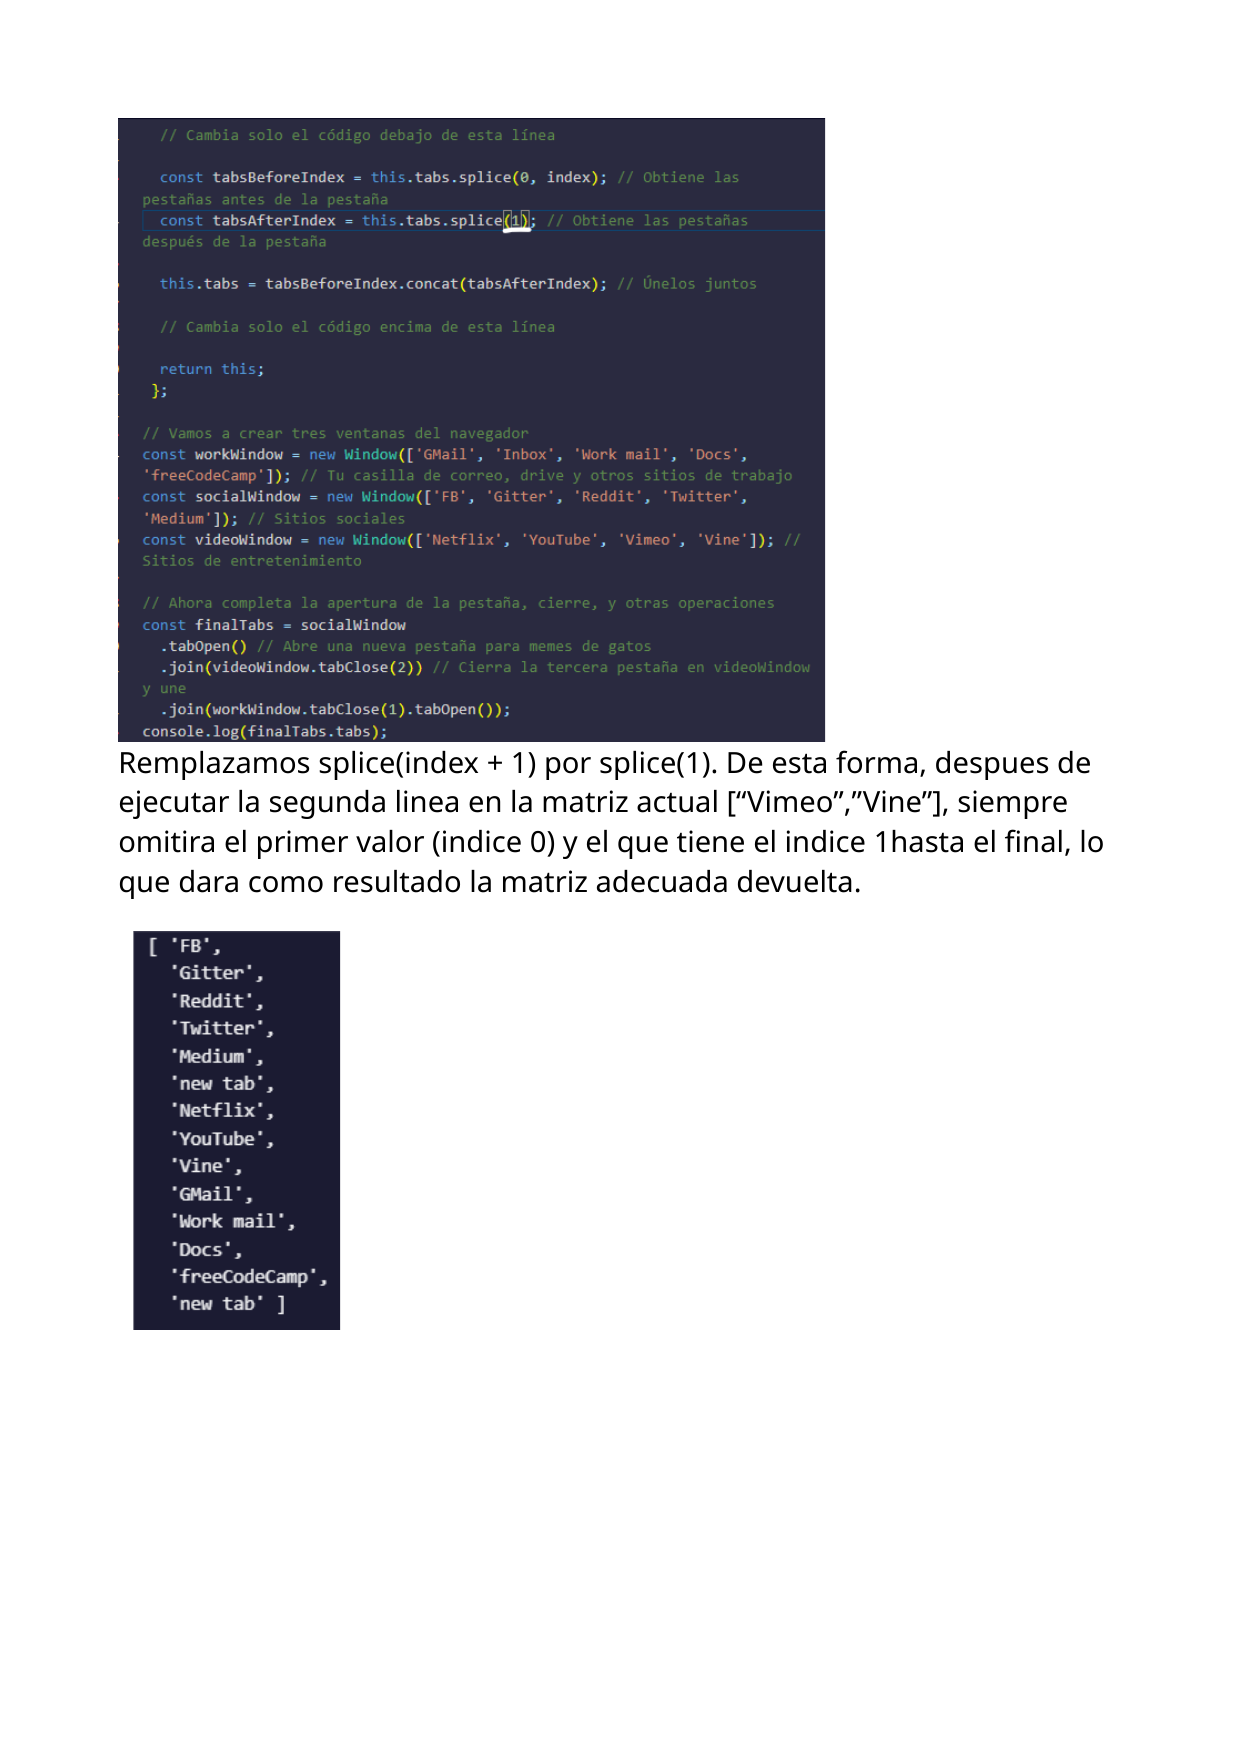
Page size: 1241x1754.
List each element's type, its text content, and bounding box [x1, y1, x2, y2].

text Remplazamos splice(index + 1) por splice(1). De esta forma, despues de ejecutar la segunda linea en la matriz actual [“Vimeo”,”Vine”], siempre omitira el primer valor (indice 0) y el que tiene el indice 1hasta el final, lo que dara como resultado la matriz adecuada devuelta. [118, 742, 1122, 901]
